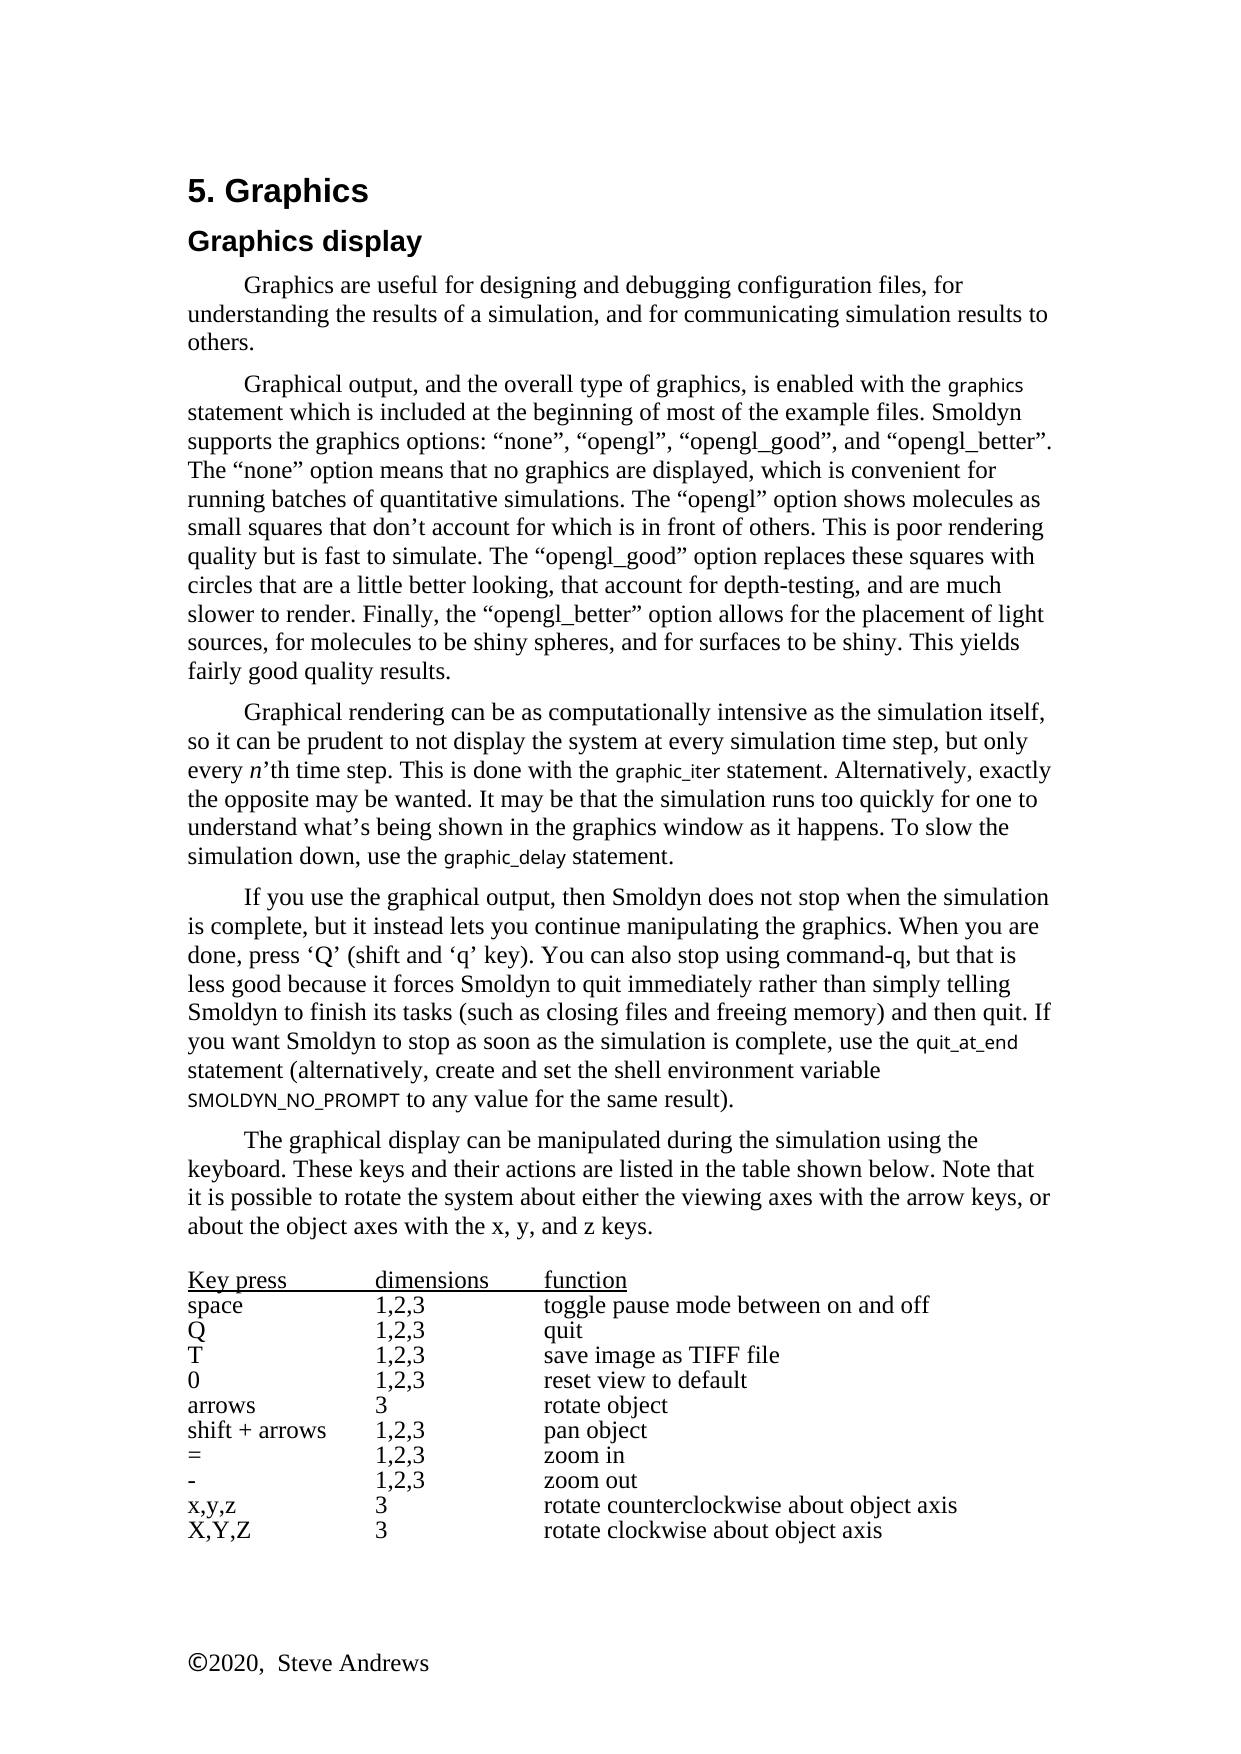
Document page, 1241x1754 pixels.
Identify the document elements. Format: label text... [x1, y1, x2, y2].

subtitle Graphics display [187, 224, 1053, 257]
text 0 1,2,3 reset view to default [187, 1369, 1053, 1394]
text The graphical display can be manipulated during the simulation using the keyboard. These keys and their actions are listed in the table shown below. Note that it is possible to rotate the system about either the viewing axes with the arrow keys, or about the object axes with the x, y, and z keys. [187, 1125, 1053, 1240]
text Graphical output, and the overall type of graphics, is enabled with the graphics statement which is included at the beginning of most of the example files. Smoldyn supports the graphics options: “none”, “opengl”, “opengl_good”, and “opengl_better”. The “none” option means that no graphics are displayed, which is convenient for running batches of quantitative simulations. The “opengl” option shows molecules as small squares that don’t account for which is in front of others. This is poor rendering quality but is fast to simulate. The “opengl_good” option replaces these squares with circles that are a little better looking, that account for depth-testing, and are much slower to render. Finally, the “opengl_better” option allows for the placement of light sources, for molecules to be shiny spheres, and for surfaces to be shiny. This yields fairly good quality results. [187, 369, 1053, 685]
text Graphical rendering can be as computationally intensive as the simulation itself, so it can be prudent to not display the system at every simulation time step, but only every n’th time step. This is done with the graphic_iter statement. Alternatively, exactly the opposite may be wanted. It may be that the simulation runs too quickly for one to understand what’s being shown in the graphics window as it happens. To slow the simulation down, use the graphic_delay statement. [187, 697, 1053, 870]
text - 1,2,3 zoom out [187, 1469, 1053, 1494]
text Q 1,2,3 quit [187, 1319, 1053, 1344]
text T 1,2,3 save image as TIFF file [187, 1344, 1053, 1369]
text arrows 3 rotate object [187, 1394, 1053, 1419]
text space 1,2,3 toggle pause mode between on and off [187, 1294, 1053, 1319]
text X,Y,Z 3 rotate clockwise about object axis [187, 1519, 1053, 1544]
text x,y,z 3 rotate counterclockwise about object axis [187, 1494, 1053, 1519]
text Graphics are useful for designing and debugging configuration files, for understanding the results of a simulation, and for communicating simulation results to others. [187, 270, 1053, 356]
text If you use the graphical output, then Smoldyn does not stop when the simulation is complete, but it instead lets you continue manipulating the graphics. When you are done, press ‘Q’ (shift and ‘q’ key). You can also stop using command-q, but that is less good because it forces Smoldyn to quit immediately rather than simply telling Smoldyn to finish its tasks (such as closing files and freeing memory) and then quit. If you want Smoldyn to stop as soon as the simulation is complete, use the quit_at_end statement (alternatively, create and set the shell environment variable SMOLDYN_NO_PROMPT to any value for the same result). [187, 882, 1053, 1112]
text shift + arrows 1,2,3 pan object [187, 1419, 1053, 1444]
text Key press dimensions function [187, 1269, 1053, 1294]
text = 1,2,3 zoom in [187, 1444, 1053, 1469]
subtitle 5. Graphics [187, 171, 1053, 209]
